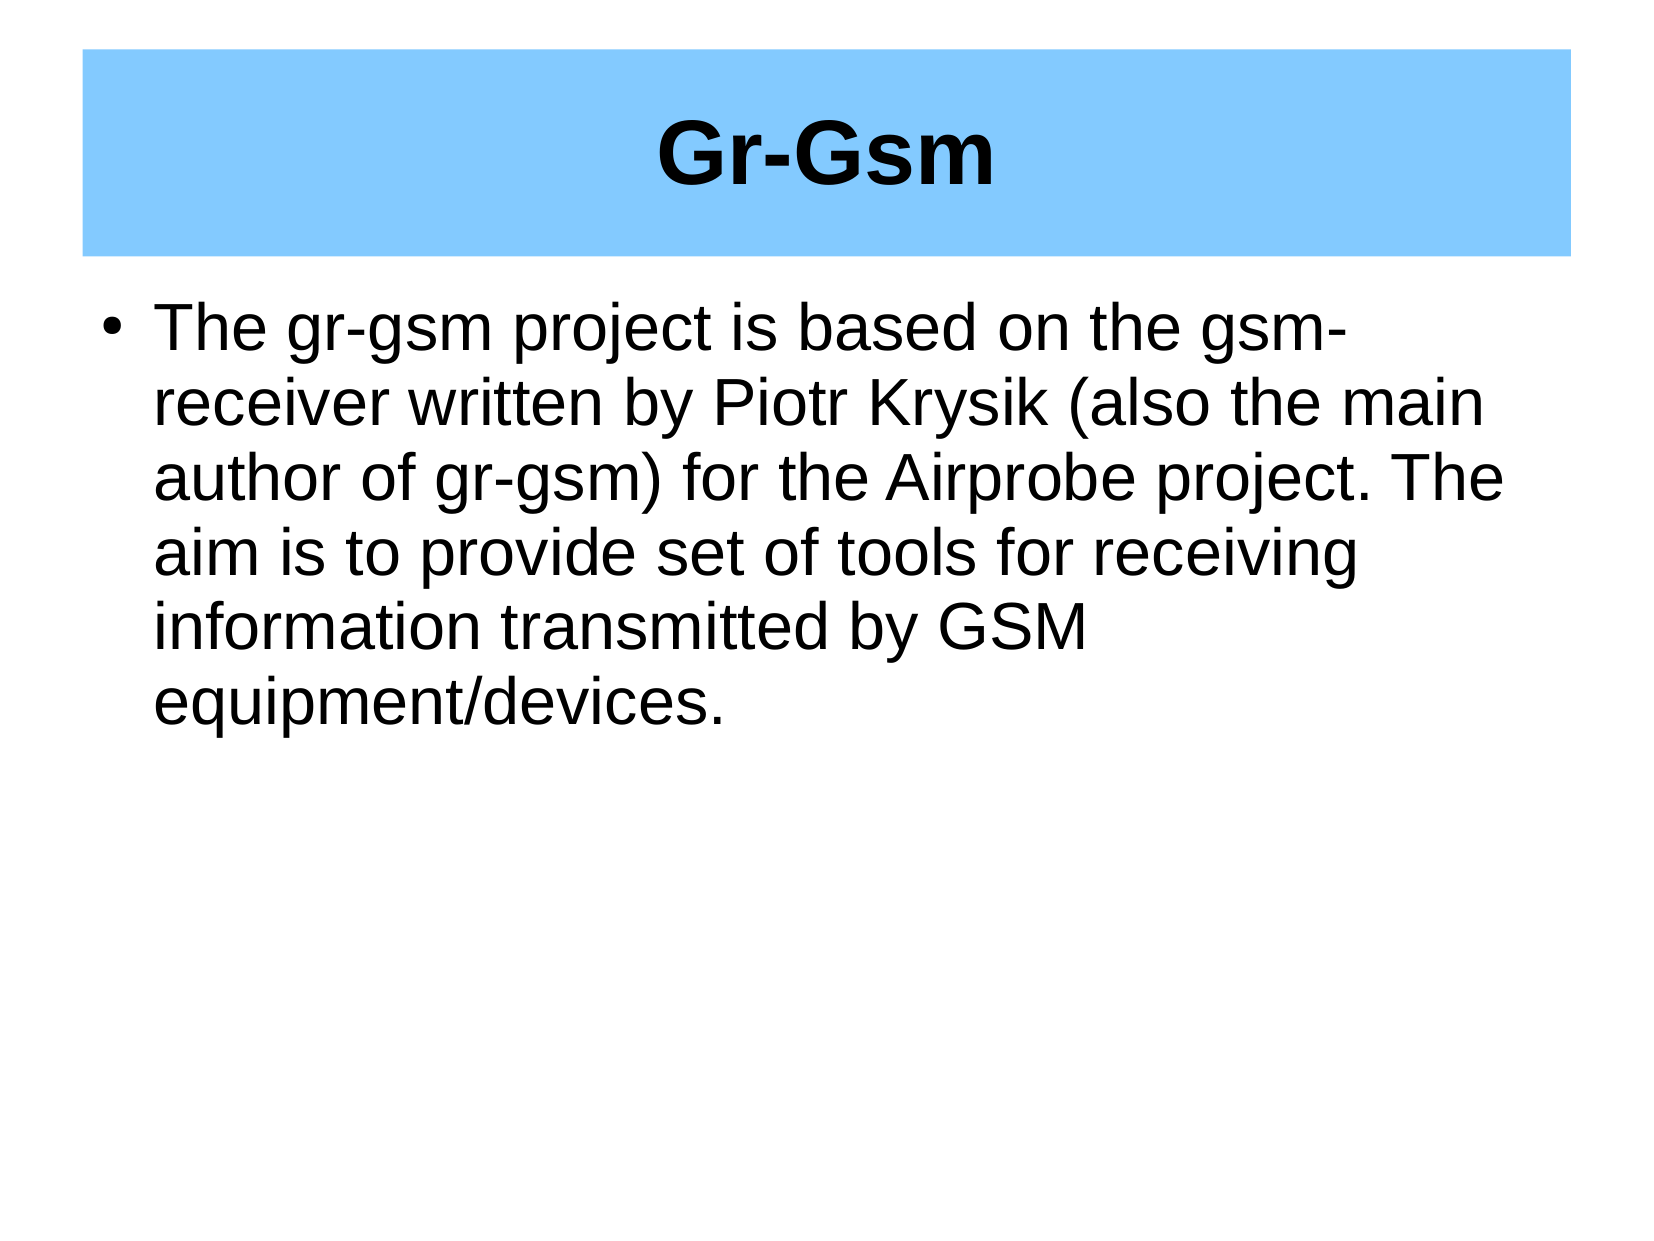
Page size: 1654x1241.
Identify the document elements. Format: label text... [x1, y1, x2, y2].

list The gr-gsm project is based on the gsm-receiver written by Piotr Krysik (also the main author of gr-gsm) for the Airprobe project. The aim is to provide set of tools for receiving information transmitted by GSM equipment/devices. [82, 290, 1571, 1010]
title Gr-Gsm [82, 49, 1571, 257]
